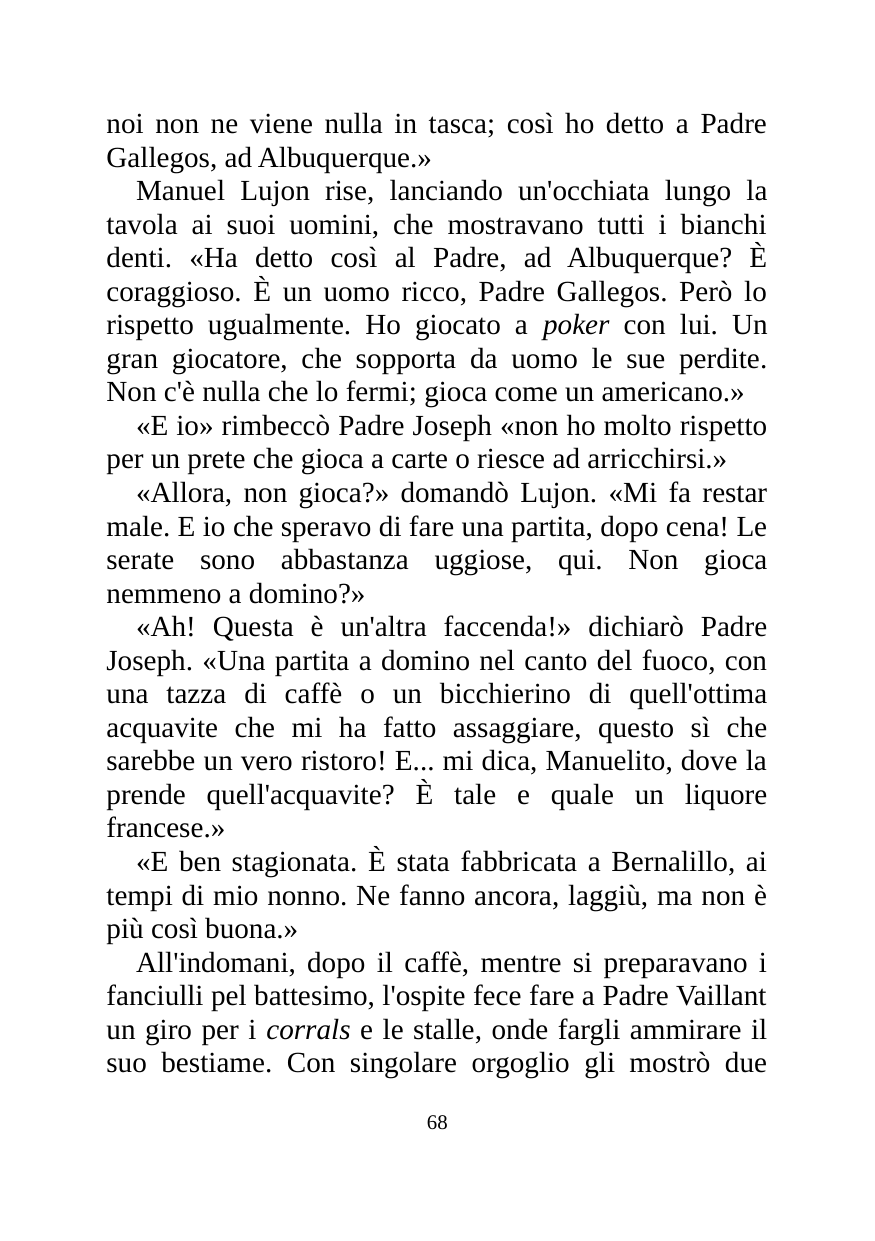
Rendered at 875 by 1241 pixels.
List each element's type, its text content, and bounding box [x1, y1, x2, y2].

text All'indomani, dopo il caffè, mentre si preparavano i fanciulli pel battesimo, l'ospite fece fare a Padre Vaillant un giro per i corrals e le stalle, onde fargli ammirare il suo bestiame. Con singolare orgoglio gli mostrò due [106, 945, 768, 1079]
text «Ah! Questa è un'altra faccenda!» dichiarò Padre Joseph. «Una partita a domino nel canto del fuoco, con una tazza di caffè o un bicchierino di quell'ottima acquavite che mi ha fatto assaggiare, questo sì che sarebbe un vero ristoro! E... mi dica, Manuelito, dove la prende quell'acquavite? È tale e quale un liquore francese.» [106, 609, 768, 844]
text Manuel Lujon rise, lanciando un'occhiata lungo la tavola ai suoi uomini, che mostravano tutti i bianchi denti. «Ha detto così al Padre, ad Albuquerque? È coraggioso. È un uomo ricco, Padre Gallegos. Però lo rispetto ugualmente. Ho giocato a poker con lui. Un gran giocatore, che sopporta da uomo le sue perdite. Non c'è nulla che lo fermi; gioca come un americano.» [106, 173, 768, 408]
text «E ben stagionata. È stata fabbricata a Bernalillo, ai tempi di mio nonno. Ne fanno ancora, laggiù, ma non è più così buona.» [106, 844, 768, 945]
text «Allora, non gioca?» domandò Lujon. «Mi fa restar male. E io che speravo di fare una partita, dopo cena! Le serate sono abbastanza uggiose, qui. Non gioca nemmeno a domino?» [106, 475, 768, 609]
text «E io» rimbeccò Padre Joseph «non ho molto rispetto per un prete che gioca a carte o riesce ad arricchirsi.» [106, 408, 768, 475]
text noi non ne viene nulla in tasca; così ho detto a Padre Gallegos, ad Albuquerque.» [106, 106, 768, 173]
